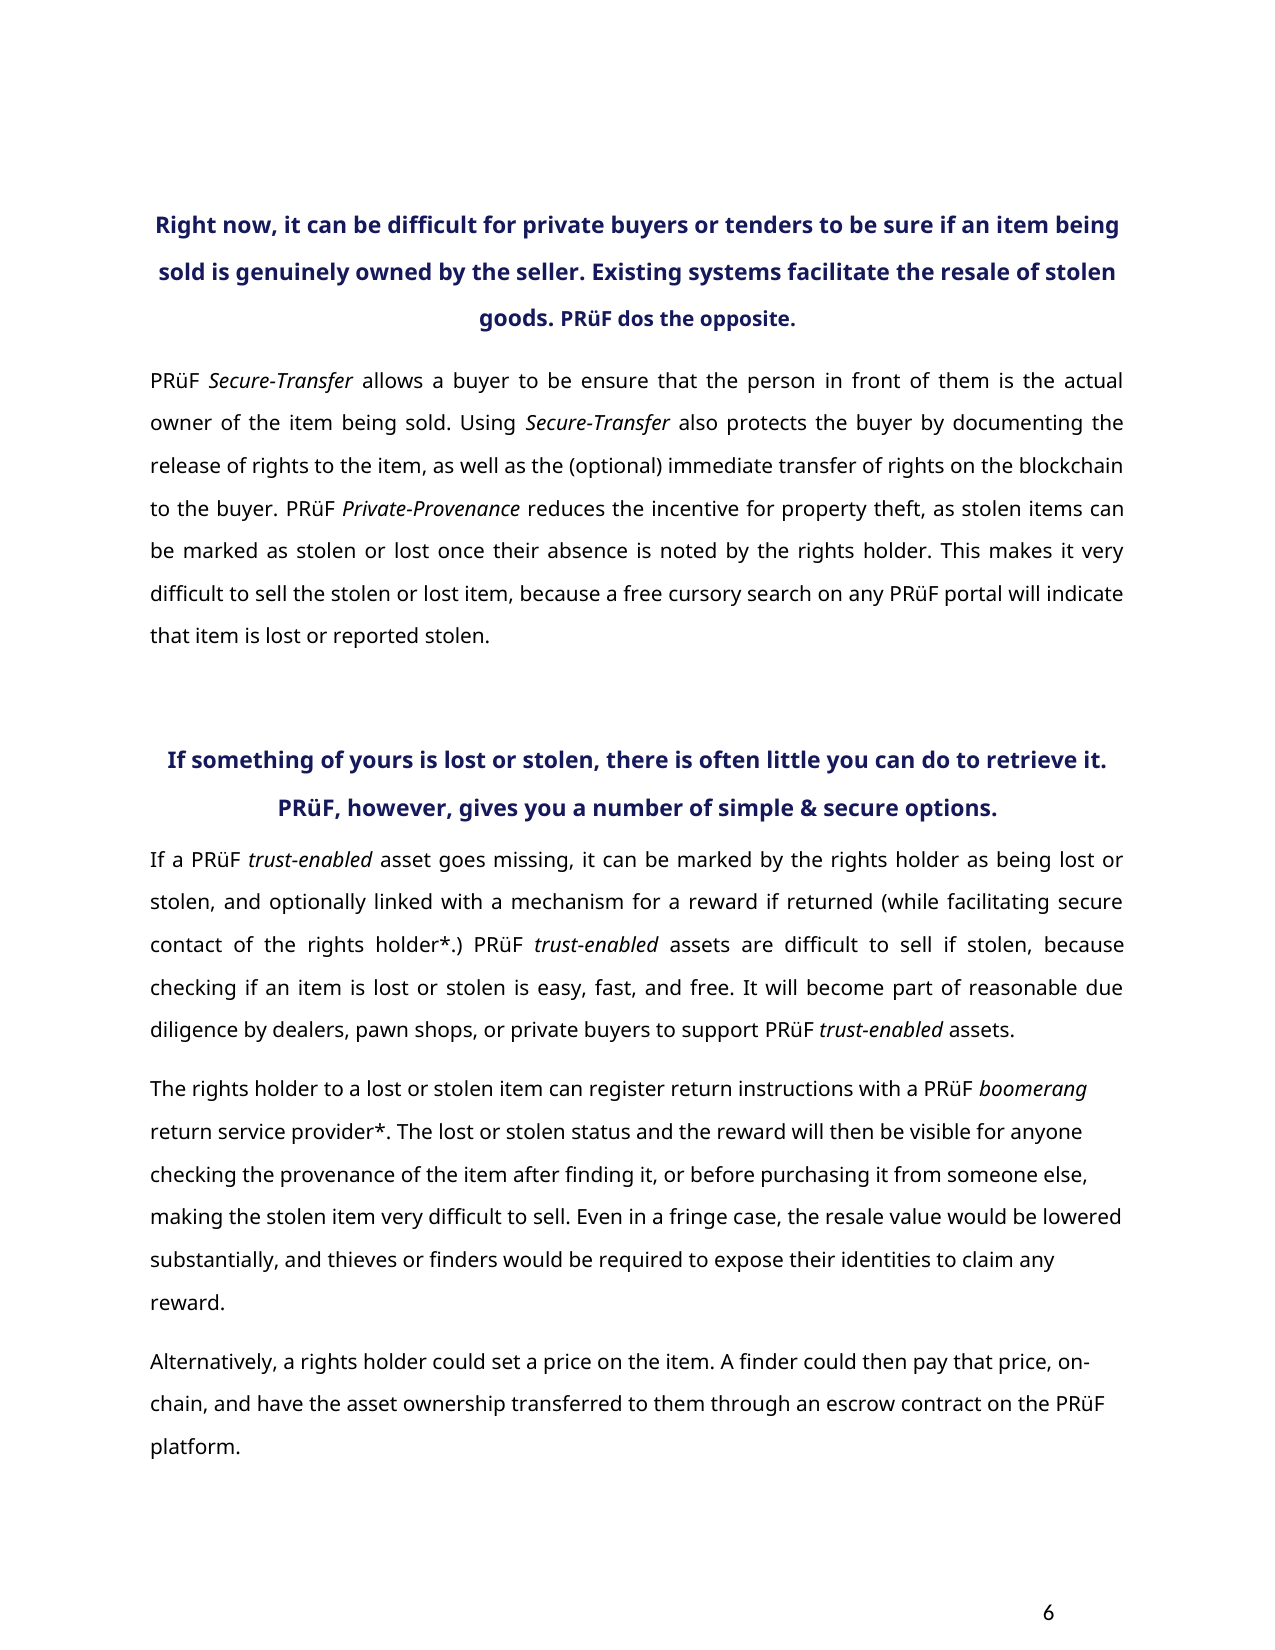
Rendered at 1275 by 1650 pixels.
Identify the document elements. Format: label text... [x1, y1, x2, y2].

text PRüF Secure-Transfer allows a buyer to be ensure that the person in front of them is the actual owner of the item being sold. Using Secure-Transfer also protects the buyer by documenting the release of rights to the item, as well as the (optional) immediate transfer of rights on the blockchain to the buyer. PRüF Private-Provenance reduces the incentive for property theft, as stolen items can be marked as stolen or lost once their absence is noted by the rights holder. This makes it very difficult to sell the stolen or lost item, because a free cursory search on any PRüF portal will indicate that item is lost or reported stolen. [150, 366, 1125, 650]
text If a PRüF trust-enabled asset goes missing, it can be marked by the rights holder as being lost or stolen, and optionally linked with a mechanism for a reward if returned (while facilitating secure contact of the rights holder*.) PRüF trust-enabled assets are difficult to sell if stolen, because checking if an item is lost or stolen is easy, fast, and free. It will become part of reasonable due diligence by dealers, pawn shops, or private buyers to support PRüF trust-enabled assets. [150, 845, 1125, 1044]
subtitle The rights holder to a lost or stolen item can register return instructions with a PRüF boomerang return service provider*. The lost or stolen status and the reward will then be visible for anyone checking the provenance of the item after finding it, or before purchasing it from someone else, making the stolen item very difficult to sell. Even in a fringe case, the resale value would be lowered substantially, and thieves or finders would be required to expose their identities to claim any reward. [150, 1074, 1125, 1316]
text Alternatively, a rights holder could set a price on the item. A finder could then pay that price, on-chain, and have the asset ownership transferred to them through an escrow contract on the PRüF platform. [150, 1347, 1125, 1461]
subtitle PRüF, however, gives you a number of simple & secure options. [150, 792, 1125, 823]
subtitle If something of yours is lost or stolen, there is often little you can do to retrieve it. [150, 744, 1125, 776]
text Right now, it can be difficult for private buyers or tenders to be sure if an item being sold is genuinely owned by the seller. Existing systems facilitate the resale of stolen goods. PRüF dos the opposite. [150, 209, 1125, 334]
